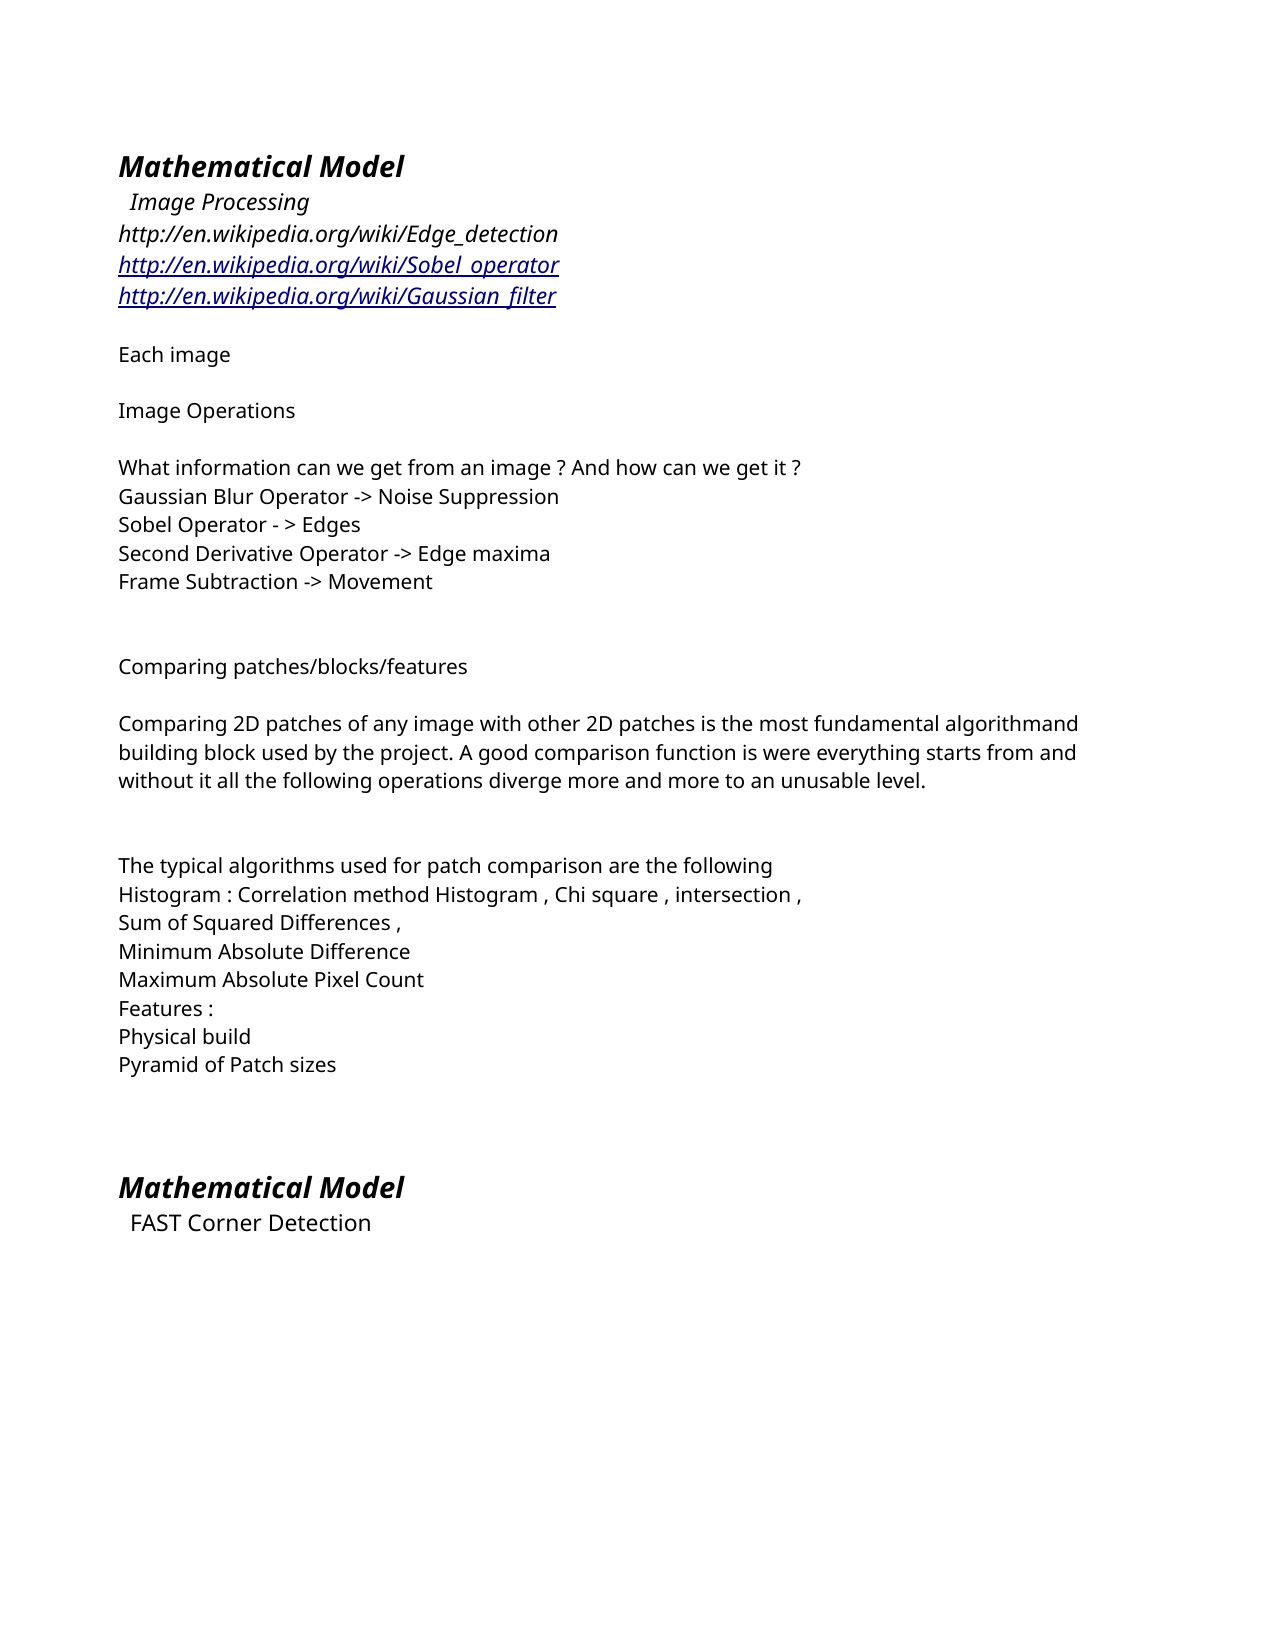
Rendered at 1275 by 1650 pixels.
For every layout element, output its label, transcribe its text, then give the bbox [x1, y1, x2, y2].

text Histogram : Correlation method Histogram , Chi square , intersection , [118, 880, 1157, 908]
text What information can we get from an image ? And how can we get it ? [118, 453, 1157, 482]
text Features : [118, 994, 1157, 1022]
text Mathematical Model [118, 147, 1157, 186]
text The typical algorithms used for patch comparison are the following [118, 852, 1157, 880]
text Each image [118, 340, 1157, 368]
text http://en.wikipedia.org/wiki/Edge_detection [118, 217, 1157, 249]
text Comparing patches/blocks/features [118, 652, 1157, 681]
text http://en.wikipedia.org/wiki/Sobel_operator [118, 249, 1157, 280]
text Minimum Absolute Difference [118, 937, 1157, 965]
text Maximum Absolute Pixel Count [118, 965, 1157, 994]
text Image Processing [118, 186, 1157, 217]
text Pyramid of Patch sizes [118, 1051, 1157, 1079]
text Frame Subtraction -> Movement [118, 567, 1157, 596]
text FAST Corner Detection [118, 1207, 1157, 1238]
text http://en.wikipedia.org/wiki/Gaussian_filter [118, 280, 1157, 311]
text Gaussian Blur Operator -> Noise Suppression [118, 482, 1157, 510]
text Image Operations [118, 397, 1157, 425]
text Mathematical Model [118, 1167, 1157, 1207]
text Comparing 2D patches of any image with other 2D patches is the most fundamental algorithmand building block used by the project. A good comparison function is were everything starts from and without it all the following operations diverge more and more to an unusable level. [118, 709, 1157, 795]
text Sobel Operator - > Edges [118, 510, 1157, 539]
text Second Derivative Operator -> Edge maxima [118, 539, 1157, 567]
text Sum of Squared Differences , [118, 908, 1157, 937]
text Physical build [118, 1022, 1157, 1051]
